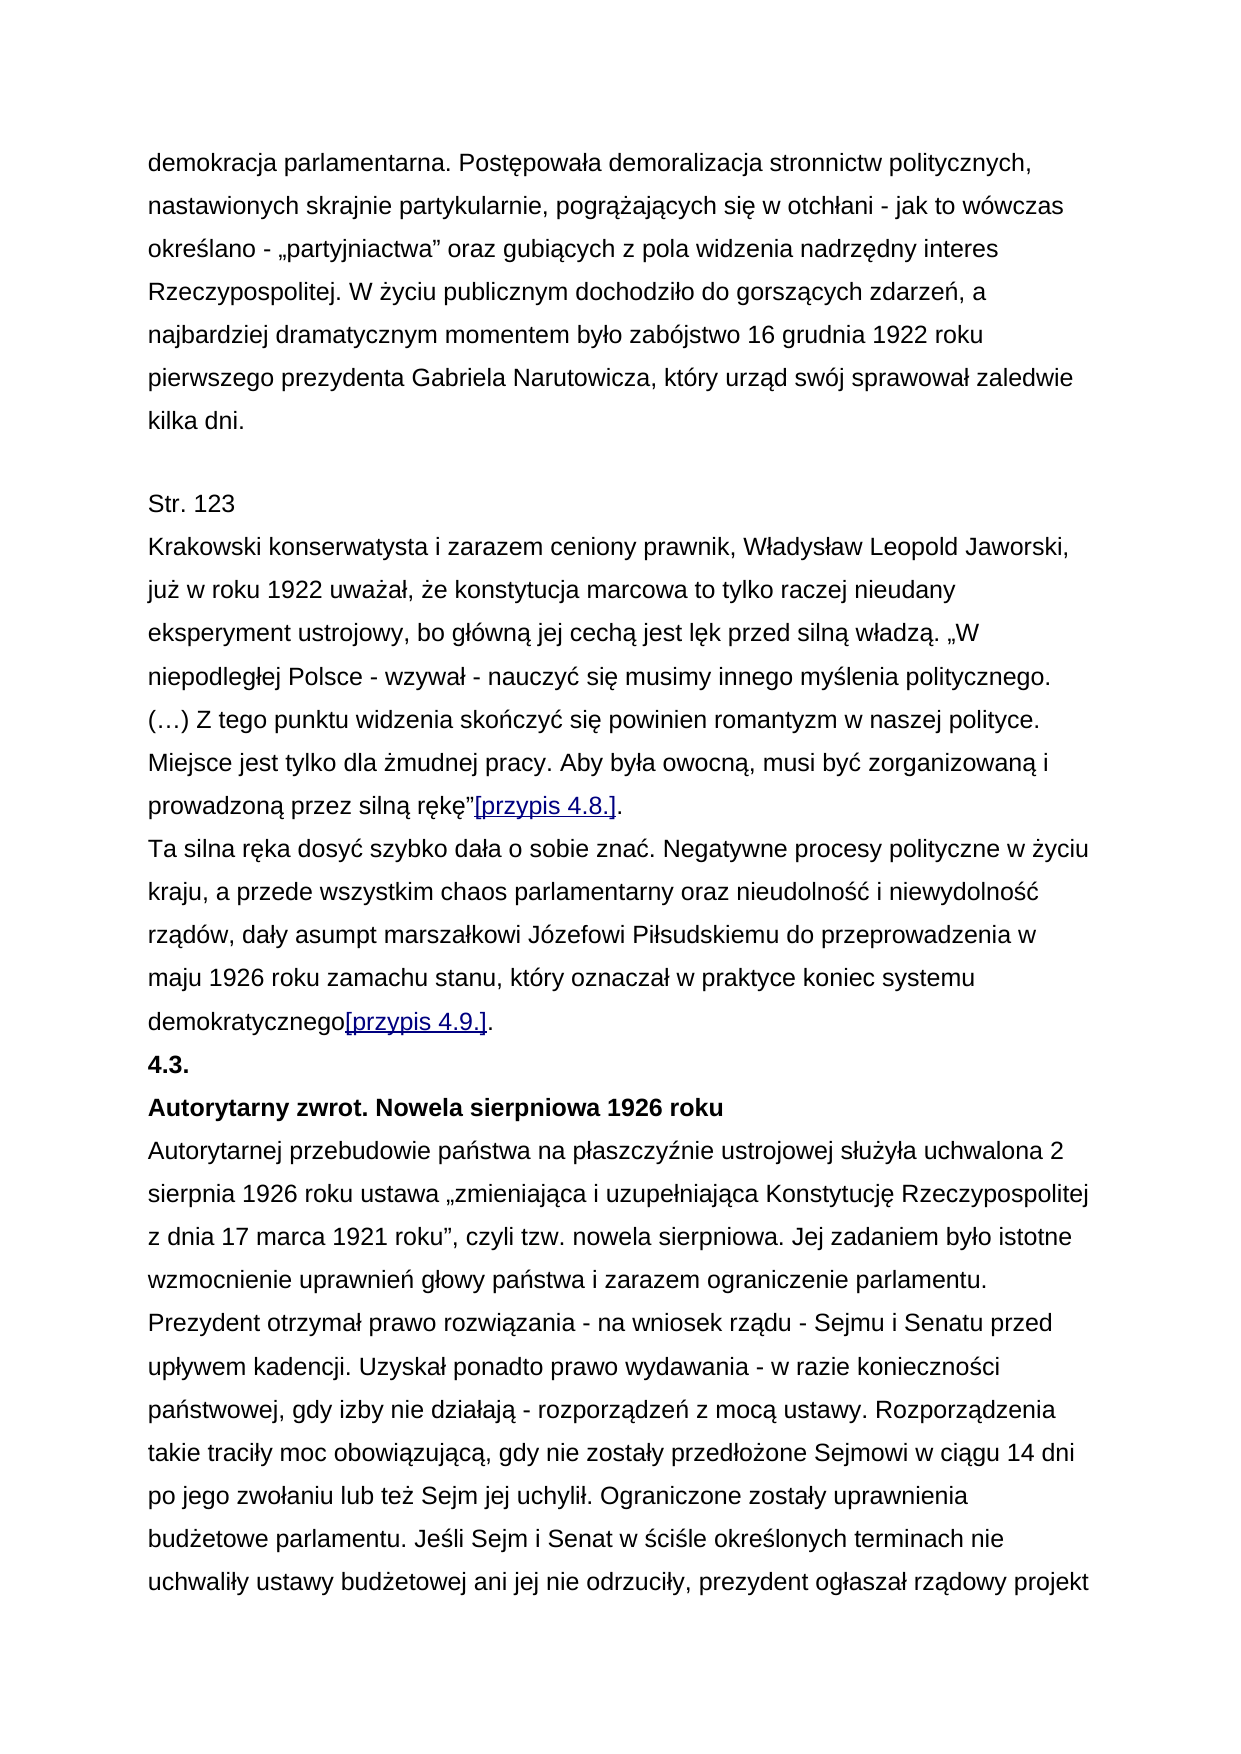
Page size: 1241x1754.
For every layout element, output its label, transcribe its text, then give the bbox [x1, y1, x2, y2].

text Str. 123 [148, 489, 1093, 518]
text Autorytarnej przebudowie państwa na płaszczyźnie ustrojowej służyła uchwalona 2 sierpnia 1926 roku ustawa „zmieniająca i uzupełniająca Konstytucję Rzeczypospolitej z dnia 17 marca 1921 roku”, czyli tzw. nowela sierpniowa. Jej zadaniem było istotne wzmocnienie uprawnień głowy państwa i zarazem ograniczenie parlamentu. Prezydent otrzymał prawo rozwiązania - na wniosek rządu - Sejmu i Senatu przed upływem kadencji. Uzyskał ponadto prawo wydawania - w razie konieczności państwowej, gdy izby nie działają - rozporządzeń z mocą ustawy. Rozporządzenia takie traciły moc obowiązującą, gdy nie zostały przedłożone Sejmowi w ciągu 14 dni po jego zwołaniu lub też Sejm jej uchylił. Ograniczone zostały uprawnienia budżetowe parlamentu. Jeśli Sejm i Senat w ściśle określonych terminach nie uchwaliły ustawy budżetowej ani jej nie odrzuciły, prezydent ogłaszał rządowy projekt [148, 1136, 1093, 1596]
text Krakowski konserwatysta i zarazem ceniony prawnik, Władysław Leopold Jaworski, już w roku 1922 uważał, że konstytucja marcowa to tylko raczej nieudany eksperyment ustrojowy, bo główną jej cechą jest lęk przed silną władzą. „W niepodległej Polsce - wzywał - nauczyć się musimy innego myślenia politycznego. (…) Z tego punktu widzenia skończyć się powinien romantyzm w naszej polityce. Miejsce jest tylko dla żmudnej pracy. Aby była owocną, musi być zorganizowaną i prowadzoną przez silną rękę”[przypis 4.8.]. [148, 532, 1093, 819]
text 4.3. [148, 1049, 1093, 1078]
subtitle Autorytarny zwrot. Nowela sierpniowa 1926 roku [148, 1093, 1093, 1121]
text Ta silna ręka dosyć szybko dała o sobie znać. Negatywne procesy polityczne w życiu kraju, a przede wszystkim chaos parlamentarny oraz nieudolność i niewydolność rządów, dały asumpt marszałkowi Józefowi Piłsudskiemu do przeprowadzenia w maju 1926 roku zamachu stanu, który oznaczał w praktyce koniec systemu demokratycznego[przypis 4.9.]. [148, 834, 1093, 1035]
text demokracja parlamentarna. Postępowała demoralizacja stronnictw politycznych, nastawionych skrajnie partykularnie, pogrążających się w otchłani - jak to wówczas określano - „partyjniactwa” oraz gubiących z pola widzenia nadrzędny interes Rzeczypospolitej. W życiu publicznym dochodziło do gorszących zdarzeń, a najbardziej dramatycznym momentem było zabójstwo 16 grudnia 1922 roku pierwszego prezydenta Gabriela Narutowicza, który urząd swój sprawował zaledwie kilka dni. [148, 148, 1093, 435]
